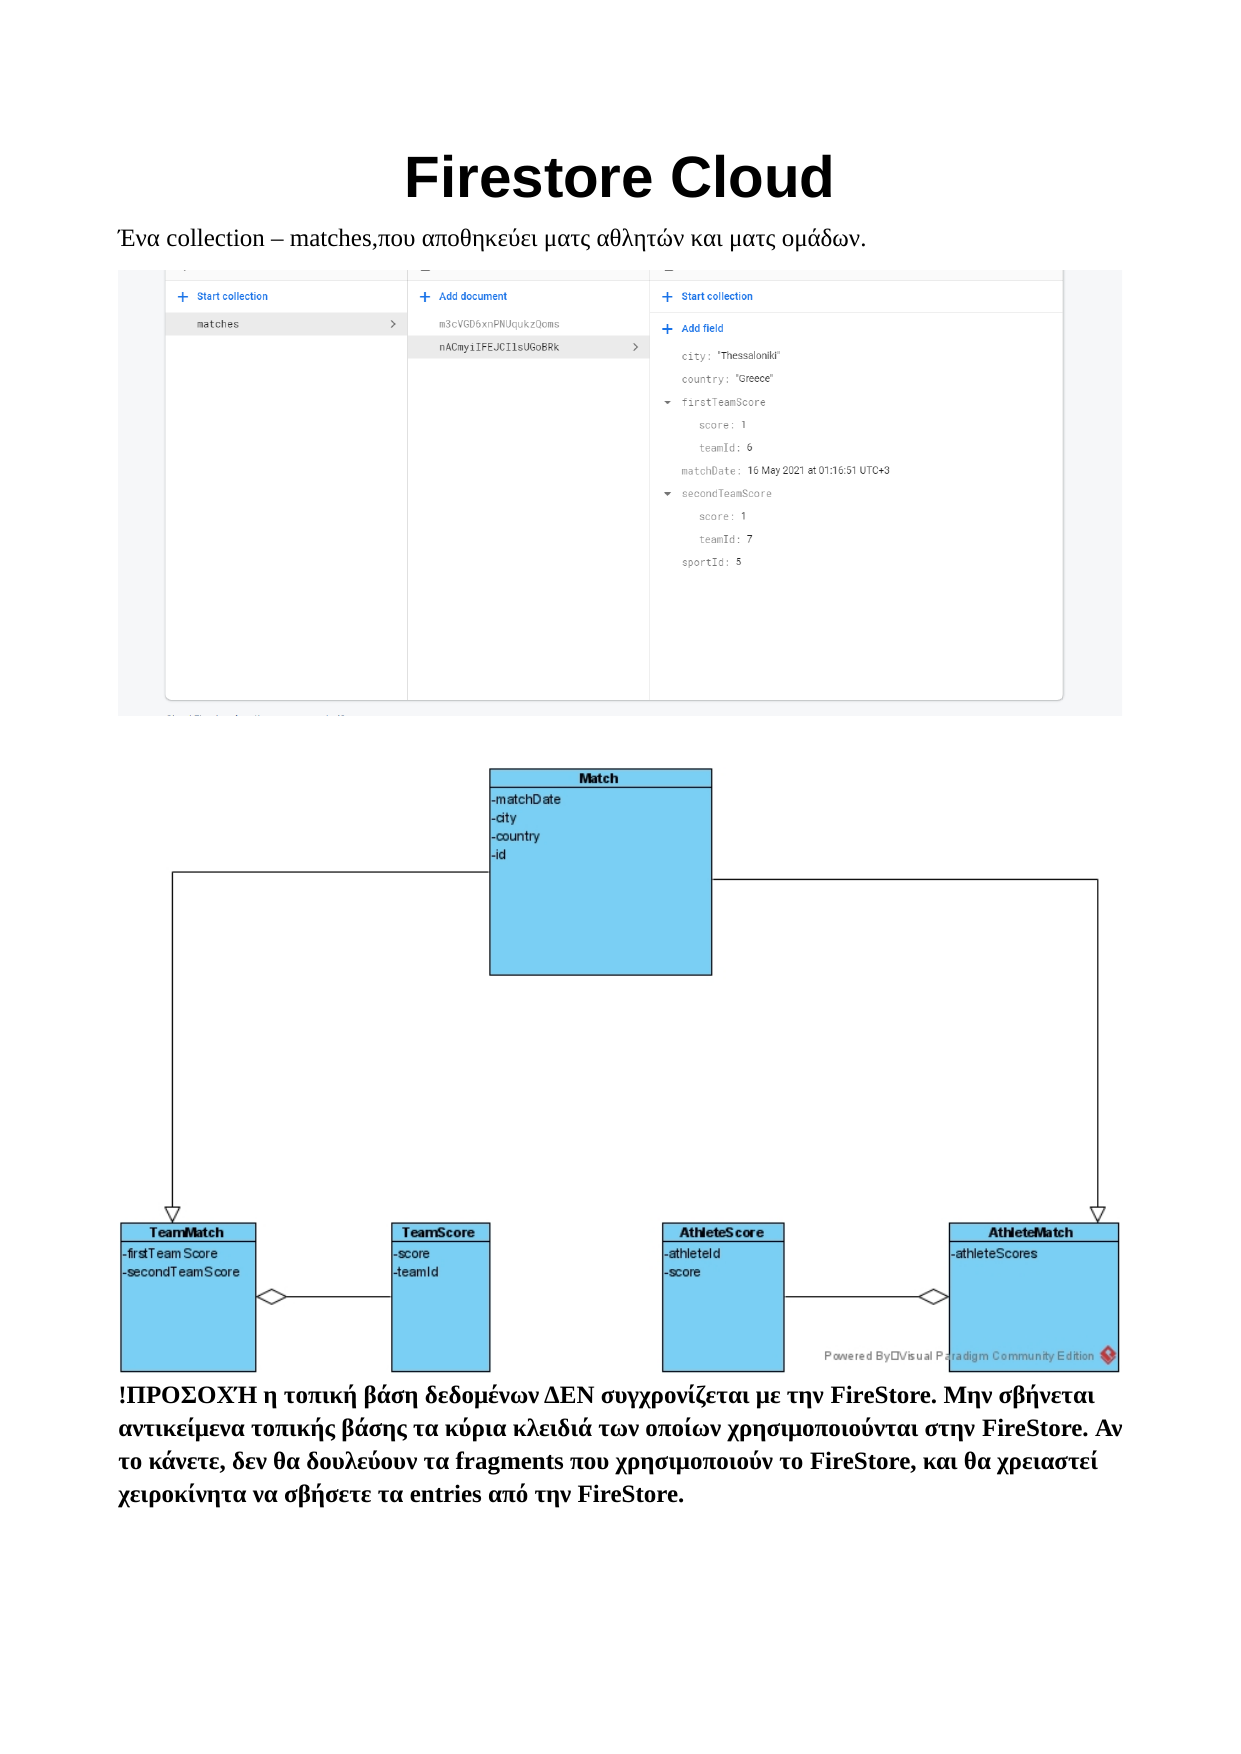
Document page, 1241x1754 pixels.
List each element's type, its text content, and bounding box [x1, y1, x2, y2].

picture [118, 767, 1123, 1376]
title Firestore Cloud [118, 143, 1122, 210]
picture [118, 270, 1123, 716]
text Ένα collection – matches,που αποθηκεύει ματς αθλητών και ματς ομάδων. [118, 223, 1122, 251]
text !ΠΡΟΣΟΧΉ η τοπική βάση δεδομένων ΔΕΝ συγχρονίζεται με την FireStore. Μην σβήνεται αντικείμενα τοπικής βάσης τα κύρια κλειδιά των οποίων χρησιμοποιούνται στην FireStore. Αν το κάνετε, δεν θα δουλεύουν τα fragments που χρησιμοποιούν το FireStore, και θα χρειαστεί χειροκίνητα να σβήσετε τα entries από την FireStore. [118, 1376, 1122, 1507]
